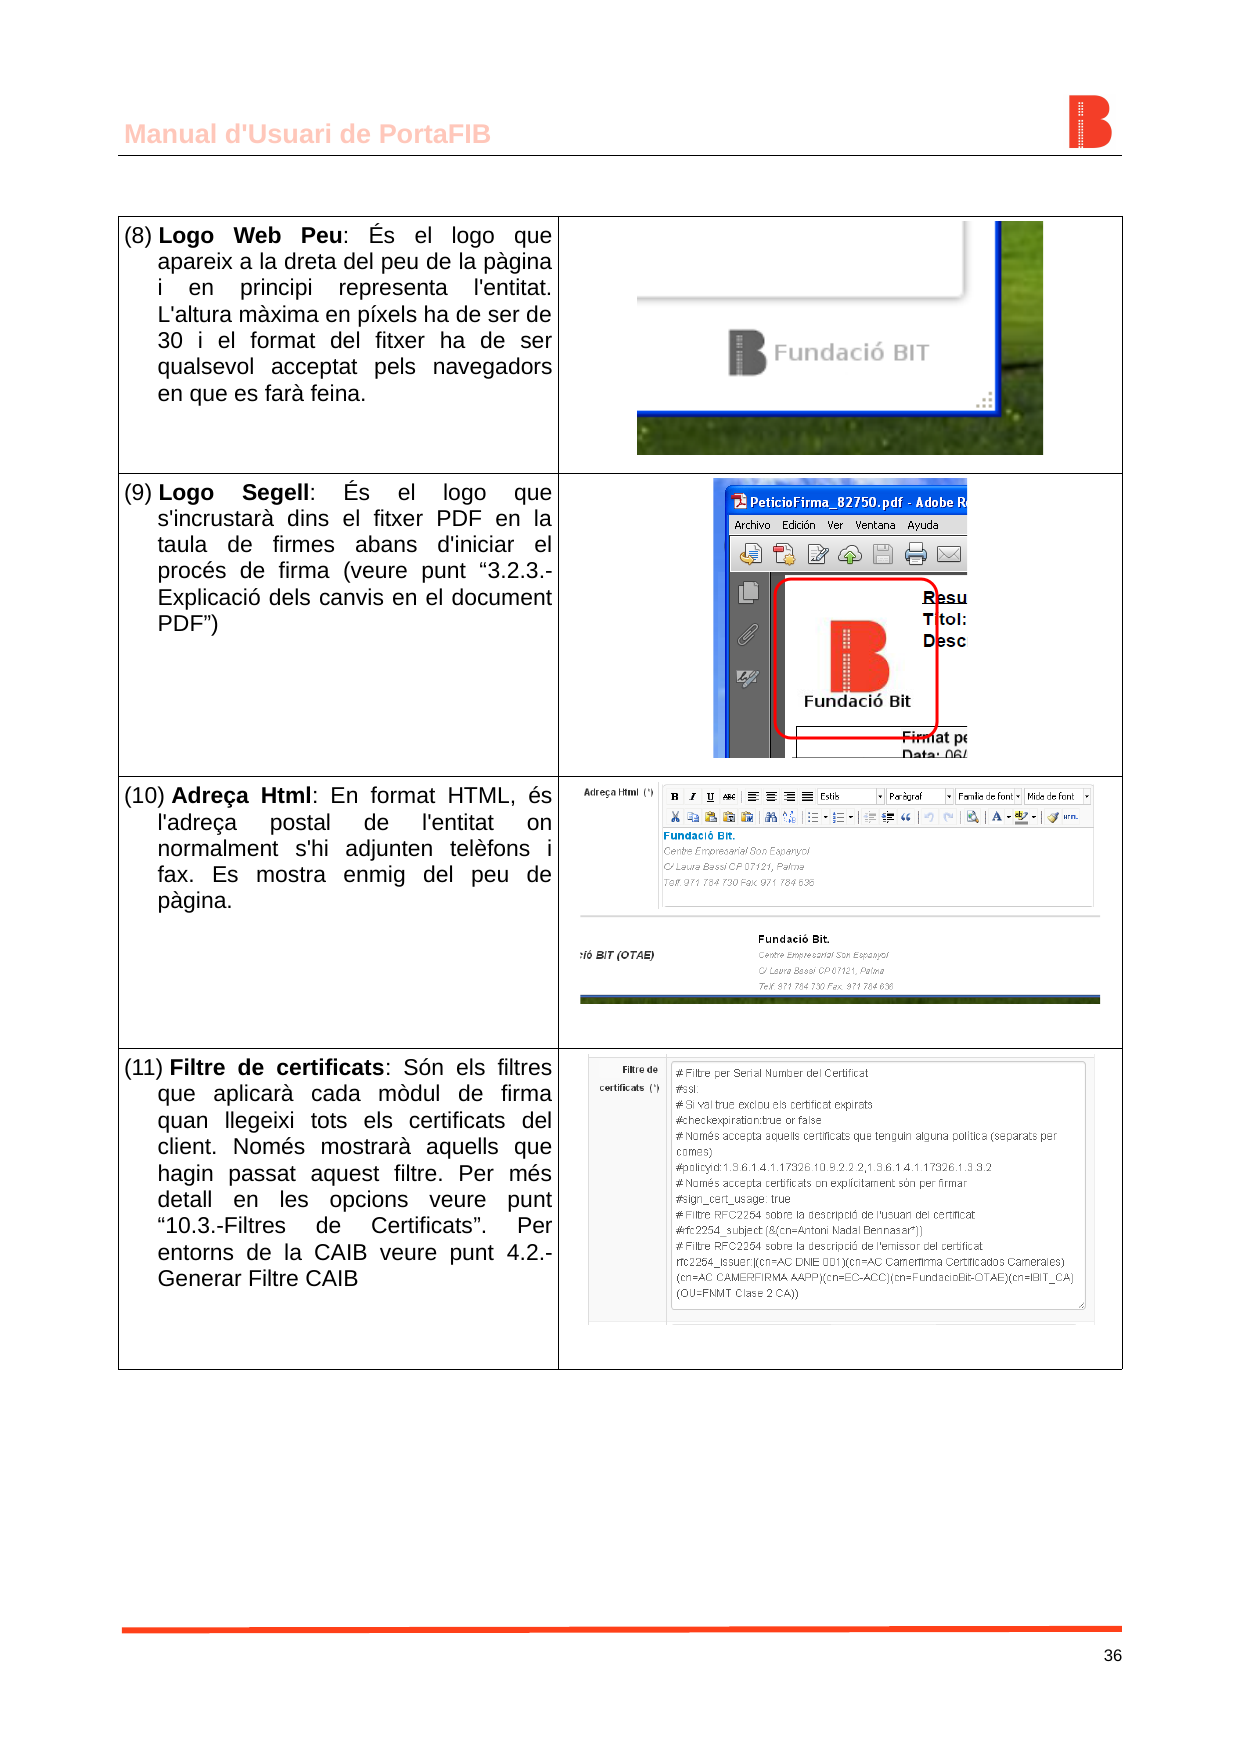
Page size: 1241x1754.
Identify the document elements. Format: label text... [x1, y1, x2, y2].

table_cell Logo Web Peu: És el logo que apareix a la dreta del peu de la pàgina i en principi representa l'entitat. L'altura màxima en píxels ha de ser de 30 i el format del fitxer ha de ser qualsevol acceptat pels navegadors en que es farà feina. [119, 217, 558, 473]
table_cell [559, 1049, 1122, 1324]
picture [713, 478, 968, 758]
table_cell [559, 474, 1122, 776]
table_cell Logo Segell: És el logo que s'incrustarà dins el fitxer PDF en la taula de firmes abans d'iniciar el procés de firma (veure punt “3.2.3.-Explicació dels canvis en el document PDF”) [119, 474, 558, 776]
table_cell Adreça Html: En format HTML, és l'adreça postal de l'entitat on normalment s'hi adjunten telèfons i fax. Es mostra enmig del peu de pàgina. [119, 777, 558, 1048]
table_cell [559, 1325, 1122, 1369]
picture [580, 782, 1100, 1004]
picture [637, 221, 1044, 455]
table_cell Filtre de certificats: Són els filtres que aplicarà cada mòdul de firma quan llegeixi tots els certificats del client. Només mostrarà aquells que hagin passat aquest filtre. Per més detall en les opcions veure punt “10.3.-Filtres de Certificats”. Per entorns de la CAIB veure punt 4.2.-Generar Filtre CAIB [119, 1049, 558, 1369]
picture [582, 1054, 1098, 1325]
picture [1063, 94, 1117, 150]
table_cell [559, 777, 1122, 1048]
table_cell [559, 217, 1122, 473]
